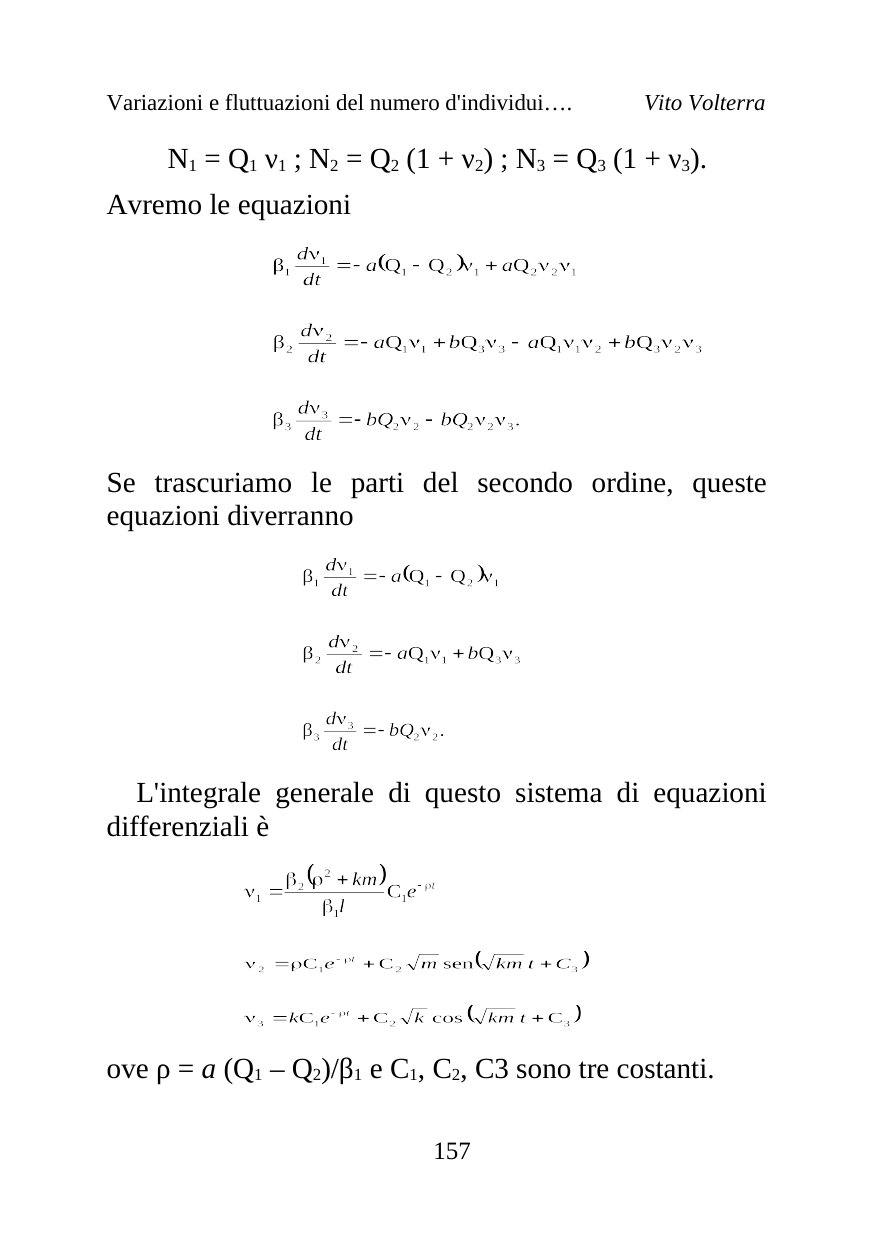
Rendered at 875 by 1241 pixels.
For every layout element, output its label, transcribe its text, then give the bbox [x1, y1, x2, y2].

text Se trascuriamo le parti del secondo ordine, queste equazioni diverranno [106, 465, 768, 532]
text N1 = Q1 ν1 ; N2 = Q2 (1 + ν2) ; N3 = Q3 (1 + ν3). [106, 141, 768, 175]
text Avremo le equazioni [106, 187, 768, 221]
text L'integrale generale di questo sistema di equazioni differenziali è [106, 776, 768, 843]
text ove ρ = a (Q1 – Q2)/β1 e C1, C2, C3 sono tre costanti. [106, 1051, 768, 1084]
